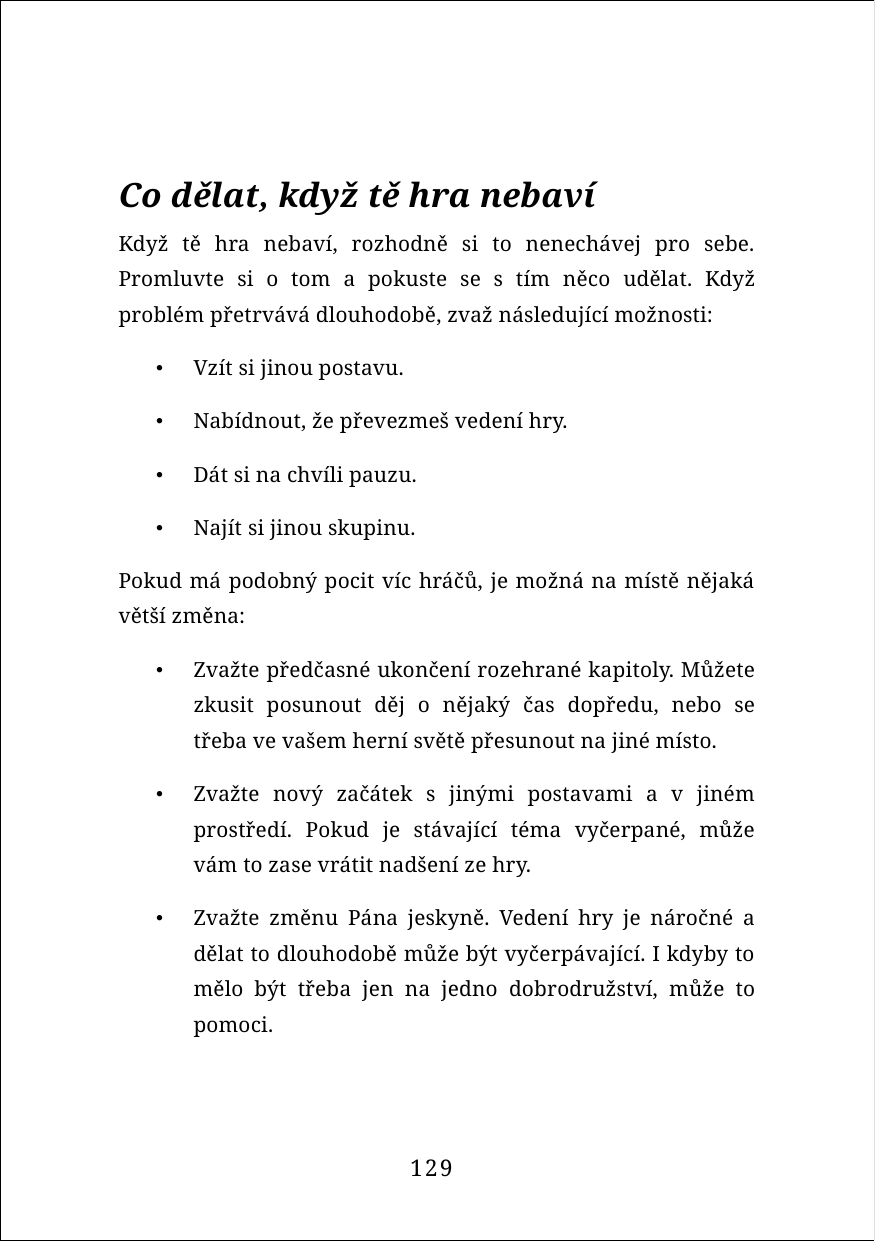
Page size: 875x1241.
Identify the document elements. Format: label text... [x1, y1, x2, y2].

list Najít si jinou skupinu. [156, 513, 756, 541]
text Pokud má podobný pocit víc hráčů, je možná na místě nějaká větší změna: [118, 566, 756, 630]
list Dát si na chvíli pauzu. [156, 460, 756, 488]
list Zvažte nový začátek s jinými postavami a v jiném prostředí. Pokud je stávající téma vyčerpané, může vám to zase vrátit nadšení ze hry. [156, 779, 756, 879]
list Zvažte změnu Pána jeskyně. Vedení hry je náročné a dělat to dlouhodobě může být vyčerpávající. I kdyby to mělo být třeba jen na jedno dobrodružství, může to pomoci. [156, 903, 756, 1038]
text Když tě hra nebaví, rozhodně si to nenechávej pro sebe. Promluvte si o tom a pokuste se s tím něco udělat. Když problém přetrvává dlouhodobě, zvaž následující možnosti: [118, 229, 756, 328]
subtitle Co dělat, když tě hra nebaví [118, 172, 756, 217]
list Vzít si jinou postavu. [156, 353, 756, 382]
list Nabídnout, že převezmeš vedení hry. [156, 406, 756, 435]
list Zvažte předčasné ukončení rozehrané kapitoly. Můžete zkusit posunout děj o nějaký čas dopředu, nebo se třeba ve vašem herní světě přesunout na jiné místo. [156, 655, 756, 754]
